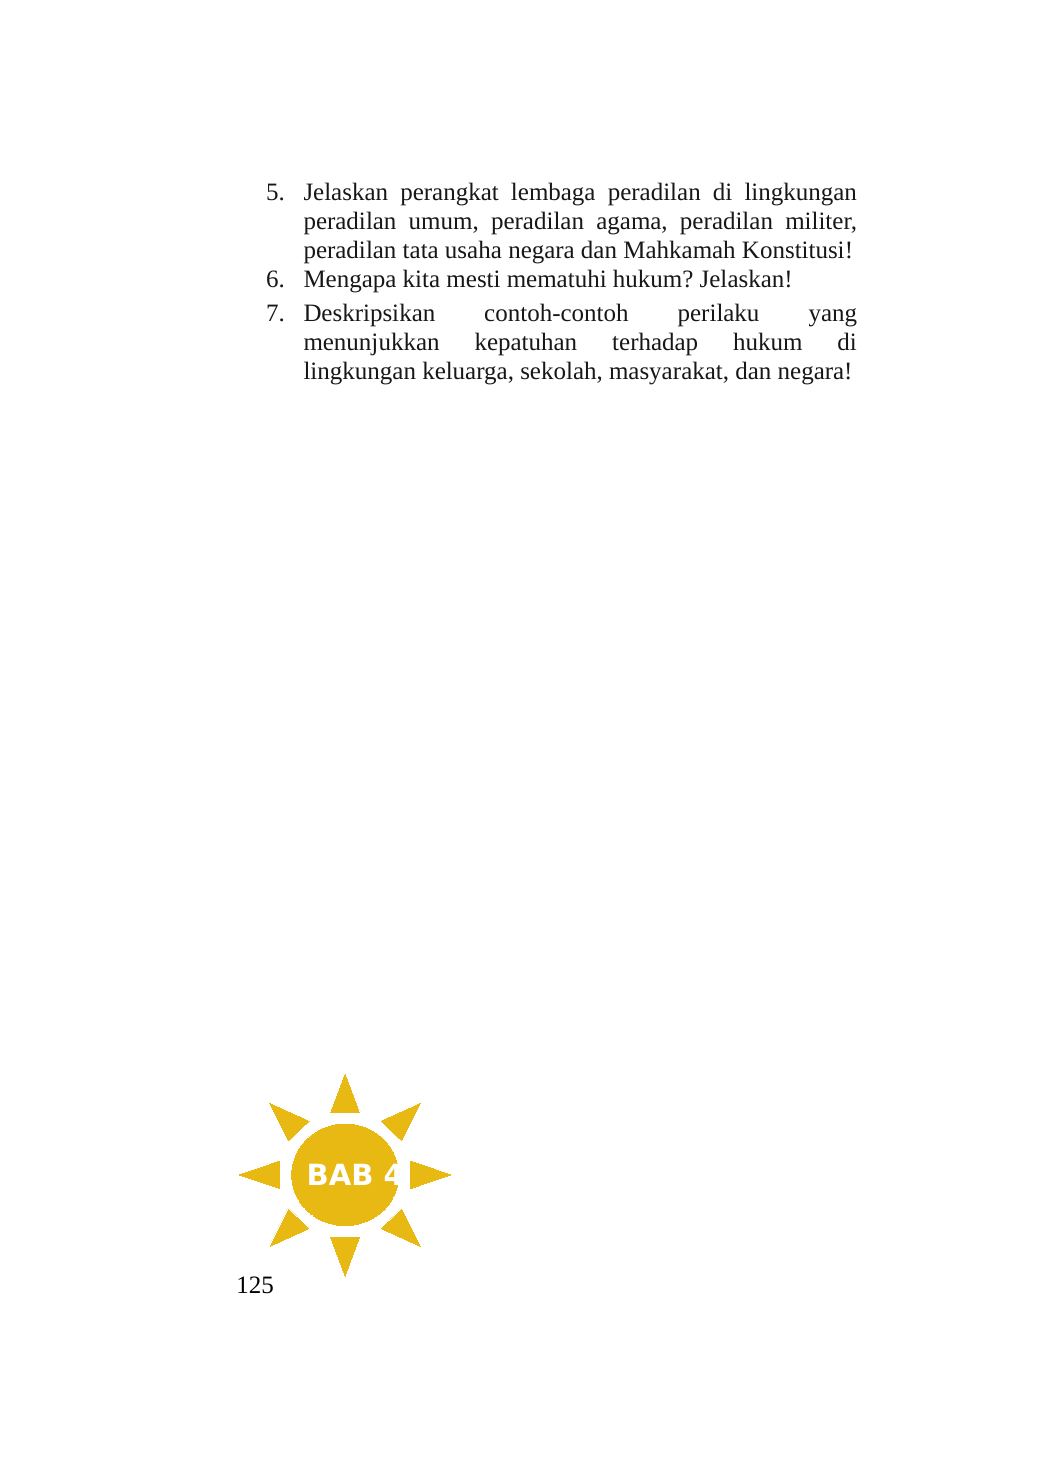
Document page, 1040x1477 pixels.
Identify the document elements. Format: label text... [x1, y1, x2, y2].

list Deskripsikan contoh-contoh perilaku yang menunjukkan kepatuhan terhadap hukum di lingkungan keluarga, sekolah, masyarakat, dan negara! [266, 298, 857, 384]
list Mengapa kita mesti mematuhi hukum? Jelaskan! [303, 264, 857, 293]
list Jelaskan perangkat lembaga peradilan di lingkungan peradilan umum, peradilan agama, peradilan militer, peradilan tata usaha negara dan Mahkamah Konstitusi! [266, 177, 857, 263]
